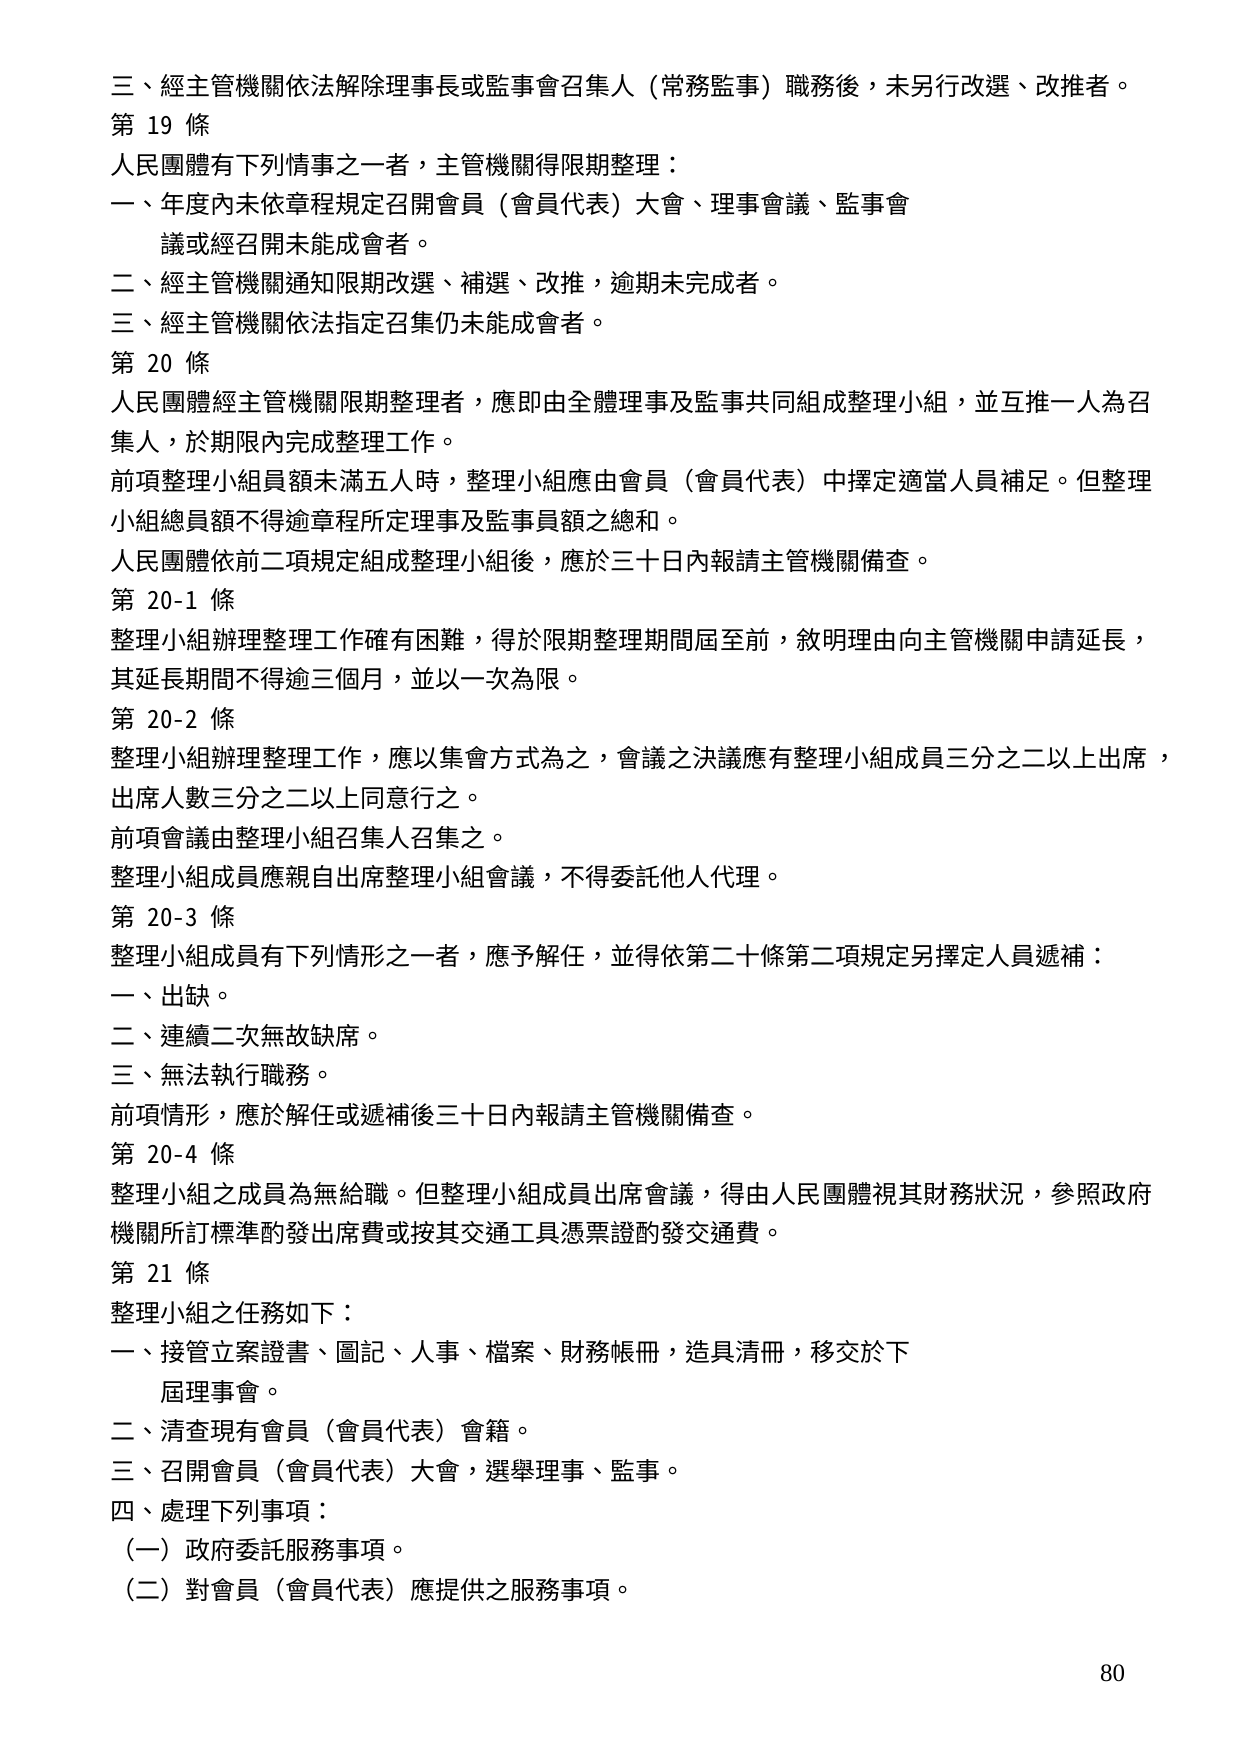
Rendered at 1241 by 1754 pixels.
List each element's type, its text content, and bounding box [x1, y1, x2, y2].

text 第 20-3 條 [110, 894, 1152, 934]
text 第 20-2 條 [110, 697, 1152, 736]
text （一）政府委託服務事項。 [110, 1528, 1152, 1567]
text （二）對會員（會員代表）應提供之服務事項。 [110, 1567, 1152, 1607]
text 前項整理小組員額未滿五人時，整理小組應由會員（會員代表）中擇定適當人員補足。但整理小組總員額不得逾章程所定理事及監事員額之總和。 [110, 459, 1152, 538]
text 第 20 條 [110, 340, 1152, 380]
text 三、召開會員（會員代表）大會，選舉理事、監事。 [110, 1449, 1152, 1488]
text 議或經召開未能成會者。 [110, 222, 1152, 261]
text 前項會議由整理小組召集人召集之。 [110, 815, 1152, 855]
text 三、經主管機關依法指定召集仍未能成會者。 [110, 301, 1152, 340]
text 整理小組辦理整理工作確有困難，得於限期整理期間屆至前，敘明理由向主管機關申請延長，其延長期間不得逾三個月，並以一次為限。 [110, 617, 1152, 697]
text 一、接管立案證書、圖記、人事、檔案、財務帳冊，造具清冊，移交於下 [110, 1330, 1152, 1369]
text 四、處理下列事項： [110, 1488, 1152, 1528]
text 整理小組之成員為無給職。但整理小組成員出席會議，得由人民團體視其財務狀況，參照政府機關所訂標準酌發出席費或按其交通工具憑票證酌發交通費。 [110, 1172, 1152, 1251]
text 整理小組成員有下列情形之一者，應予解任，並得依第二十條第二項規定另擇定人員遞補： [110, 934, 1152, 974]
text 三、無法執行職務。 [110, 1053, 1152, 1092]
text 第 20-4 條 [110, 1132, 1152, 1172]
text 屆理事會。 [110, 1369, 1152, 1409]
text 第 21 條 [110, 1251, 1152, 1290]
text 人民團體有下列情事之一者，主管機關得限期整理： [110, 142, 1152, 182]
text 人民團體依前二項規定組成整理小組後，應於三十日內報請主管機關備查。 [110, 538, 1152, 578]
text 整理小組辦理整理工作，應以集會方式為之，會議之決議應有整理小組成員三分之二以上出席，出席人數三分之二以上同意行之。 [110, 736, 1152, 815]
text 整理小組成員應親自出席整理小組會議，不得委託他人代理。 [110, 855, 1152, 894]
text 一、年度內未依章程規定召開會員 (會員代表) 大會、理事會議、監事會 [110, 182, 1152, 222]
text 第 20-1 條 [110, 578, 1152, 617]
text 二、經主管機關通知限期改選、補選、改推，逾期未完成者。 [110, 261, 1152, 301]
text 一、出缺。 [110, 974, 1152, 1013]
text 整理小組之任務如下： [110, 1290, 1152, 1330]
text 三、經主管機關依法解除理事長或監事會召集人 (常務監事) 職務後，未另行改選、改推者。 [110, 63, 1152, 103]
text 二、連續二次無故缺席。 [110, 1013, 1152, 1053]
text 第 19 條 [110, 103, 1152, 142]
text 二、清查現有會員（會員代表）會籍。 [110, 1409, 1152, 1449]
text 人民團體經主管機關限期整理者，應即由全體理事及監事共同組成整理小組，並互推一人為召集人，於期限內完成整理工作。 [110, 380, 1152, 459]
text 前項情形，應於解任或遞補後三十日內報請主管機關備查。 [110, 1092, 1152, 1132]
